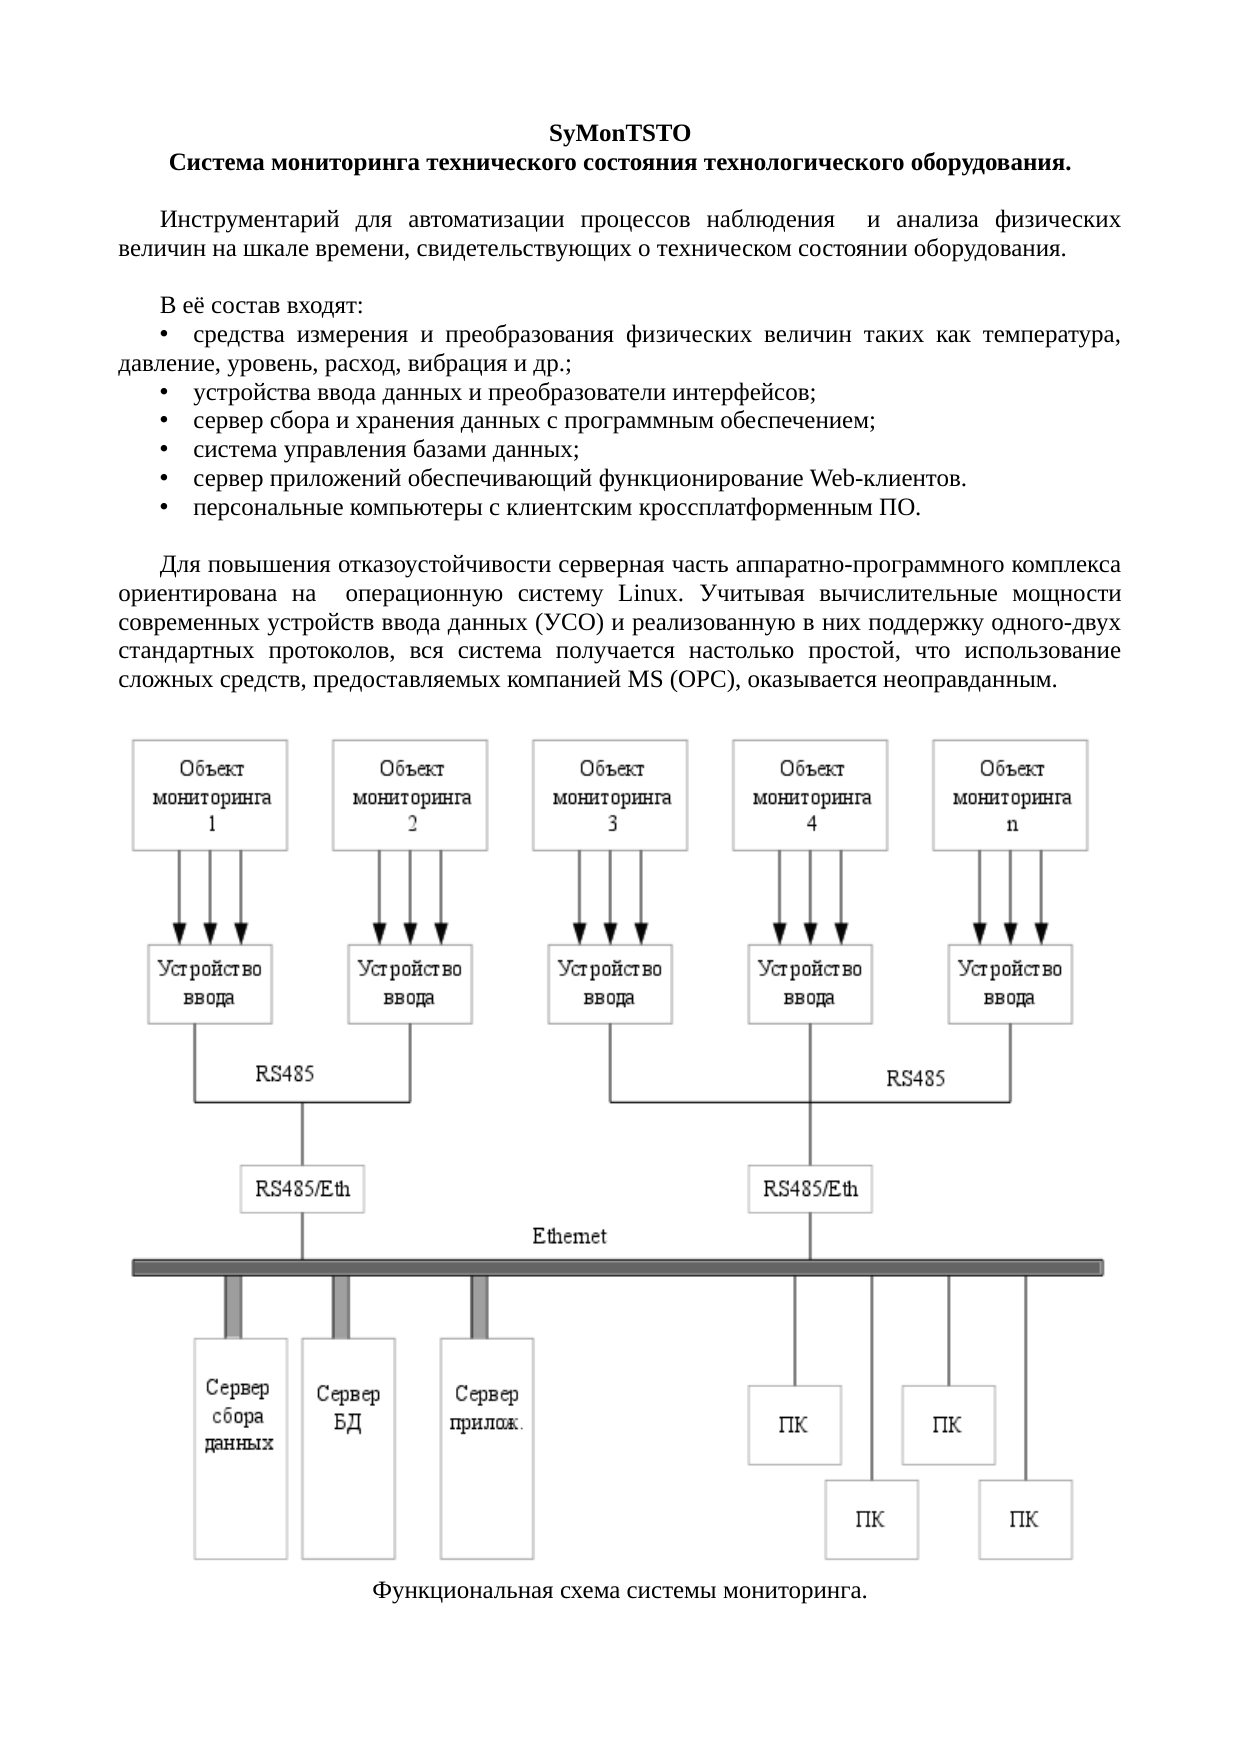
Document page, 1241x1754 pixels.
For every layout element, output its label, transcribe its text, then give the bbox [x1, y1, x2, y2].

list устройства ввода данных и преобразователи интерфейсов; [118, 377, 1122, 406]
text SyMonTSTO [118, 118, 1122, 147]
text Инструментарий для автоматизации процессов наблюдения и анализа физических величин на шкале времени, свидетельствующих о техническом состоянии оборудования. [118, 204, 1122, 262]
text Для повышения отказоустойчивости серверная часть аппаратно-программного комплекса ориентирована на операционную систему Linux. Учитывая вычислительные мощности современных устройств ввода данных (УСО) и реализованную в них поддержку одного-двух стандартных протоколов, вся система получается настолько простой, что использование сложных средств, предоставляемых компанией MS (OPC), оказывается неоправданным. [118, 549, 1122, 693]
text В её состав входят: [118, 291, 1122, 319]
list персональные компьютеры с клиентским кроссплатформенным ПО. [118, 492, 1122, 521]
text Функциональная схема системы мониторинга. [118, 1576, 1122, 1604]
list сервер приложений обеспечивающий функционирование Web-клиентов. [118, 463, 1122, 492]
list сервер сбора и хранения данных с программным обеспечением; [118, 406, 1122, 434]
picture [118, 721, 1123, 1576]
list система управления базами данных; [118, 434, 1122, 463]
text Система мониторинга технического состояния технологического оборудования. [118, 147, 1122, 176]
list средства измерения и преобразования физических величин таких как температура, давление, уровень, расход, вибрация и др.; [118, 319, 1122, 377]
